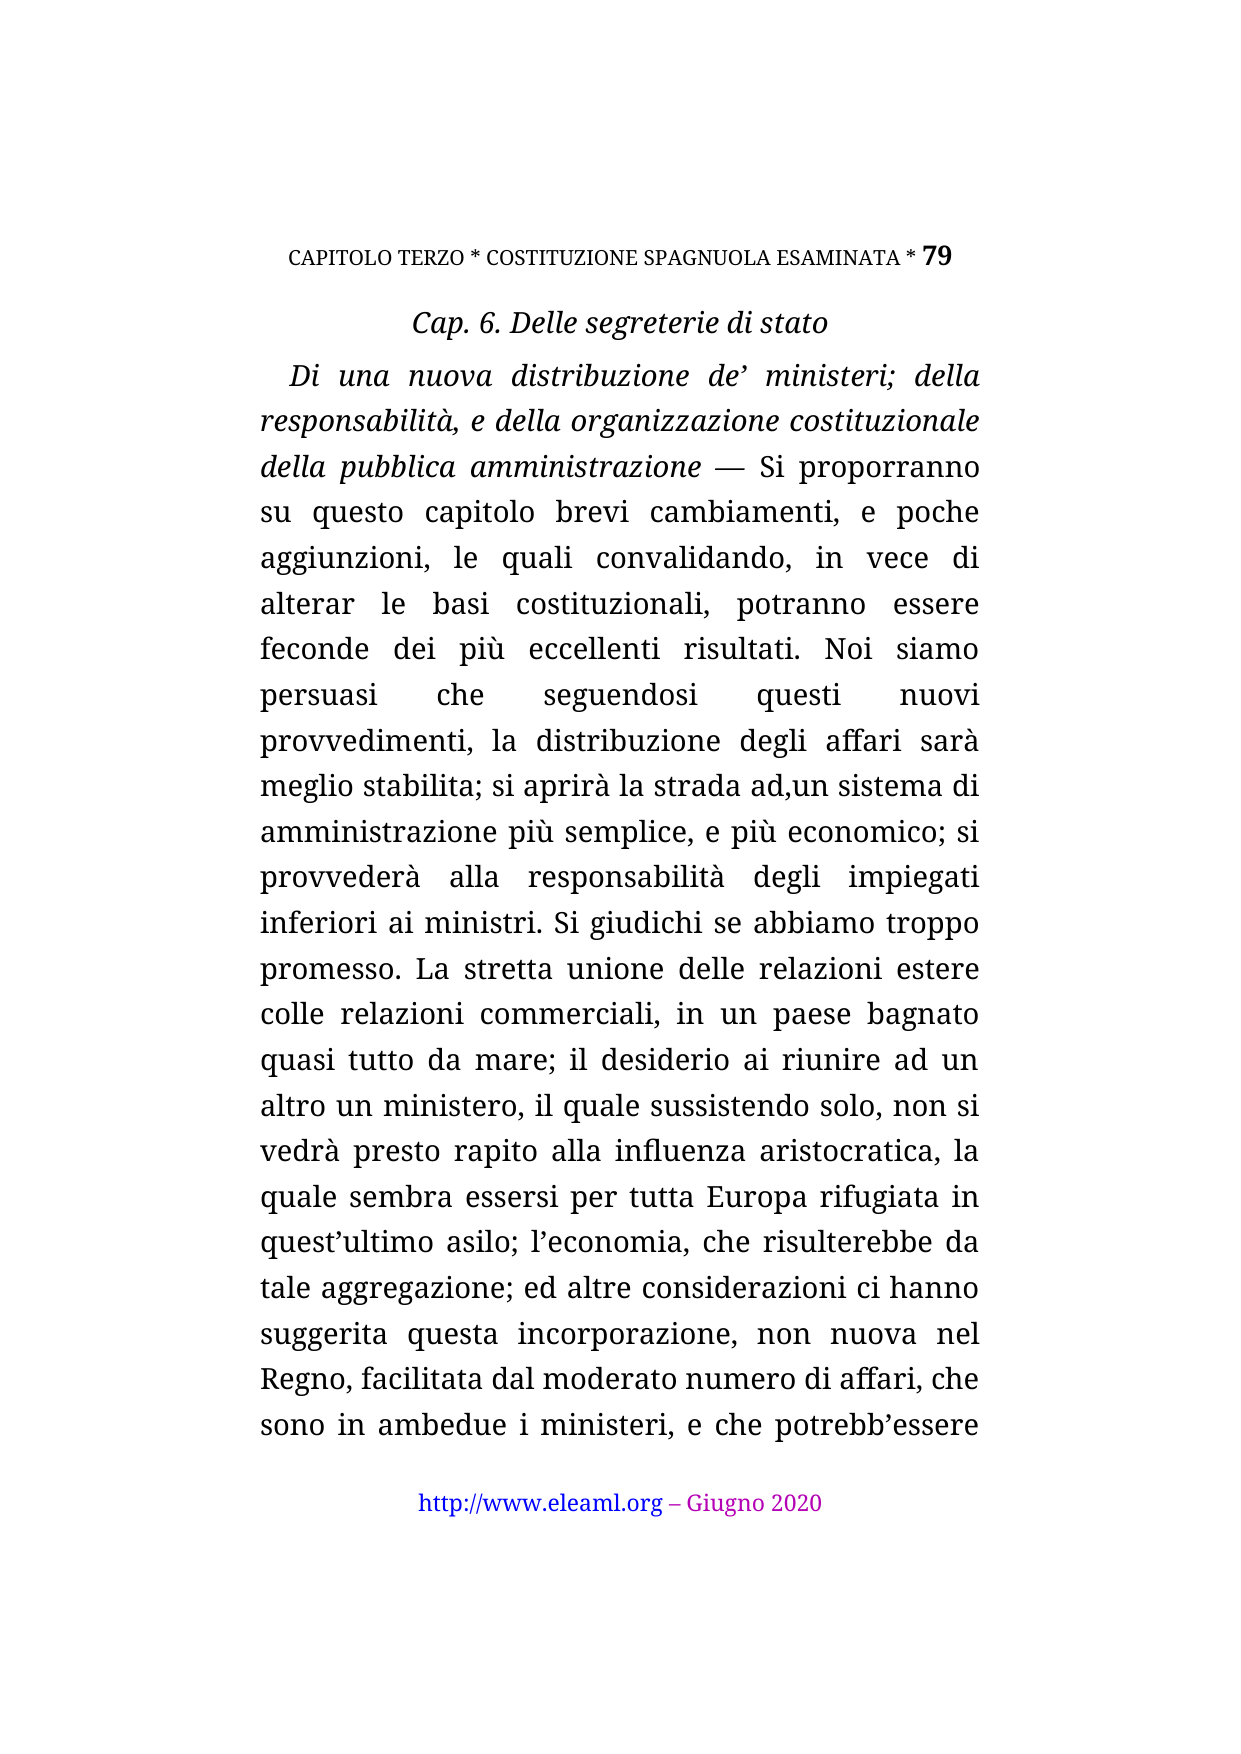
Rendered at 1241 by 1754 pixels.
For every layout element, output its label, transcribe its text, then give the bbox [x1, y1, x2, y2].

subtitle Cap. 6. Delle segreterie di stato [260, 303, 980, 342]
text Di una nuova distribuzione de’ ministeri; della responsabilità, e della organizzazione costituzionale della pubblica amministrazione — Si proporranno su questo capitolo brevi cambiamenti, e poche aggiunzioni, le quali convalidando, in vece di alterar le basi costituzionali, potranno essere feconde dei più eccellenti risultati. Noi siamo persuasi che seguendosi questi nuovi provvedimenti, la distribuzione degli affari sarà meglio stabilita; si aprirà la strada ad,un sistema di amministrazione più semplice, e più economico; si provvederà alla responsabilità degli impiegati inferiori ai ministri. Si giudichi se abbiamo troppo promesso. La stretta unione delle relazioni estere colle relazioni commerciali, in un paese bagnato quasi tutto da mare; il desiderio ai riunire ad un altro un ministero, il quale sussistendo solo, non si vedrà presto rapito alla influenza aristocratica, la quale sembra essersi per tutta Europa rifugiata in quest’ultimo asilo; l’economia, che risulterebbe da tale aggregazione; ed altre considerazioni ci hanno suggerita questa incorporazione, non nuova nel Regno, facilitata dal moderato numero di affari, che sono in ambedue i ministeri, e che potrebb’essere [260, 355, 980, 1444]
